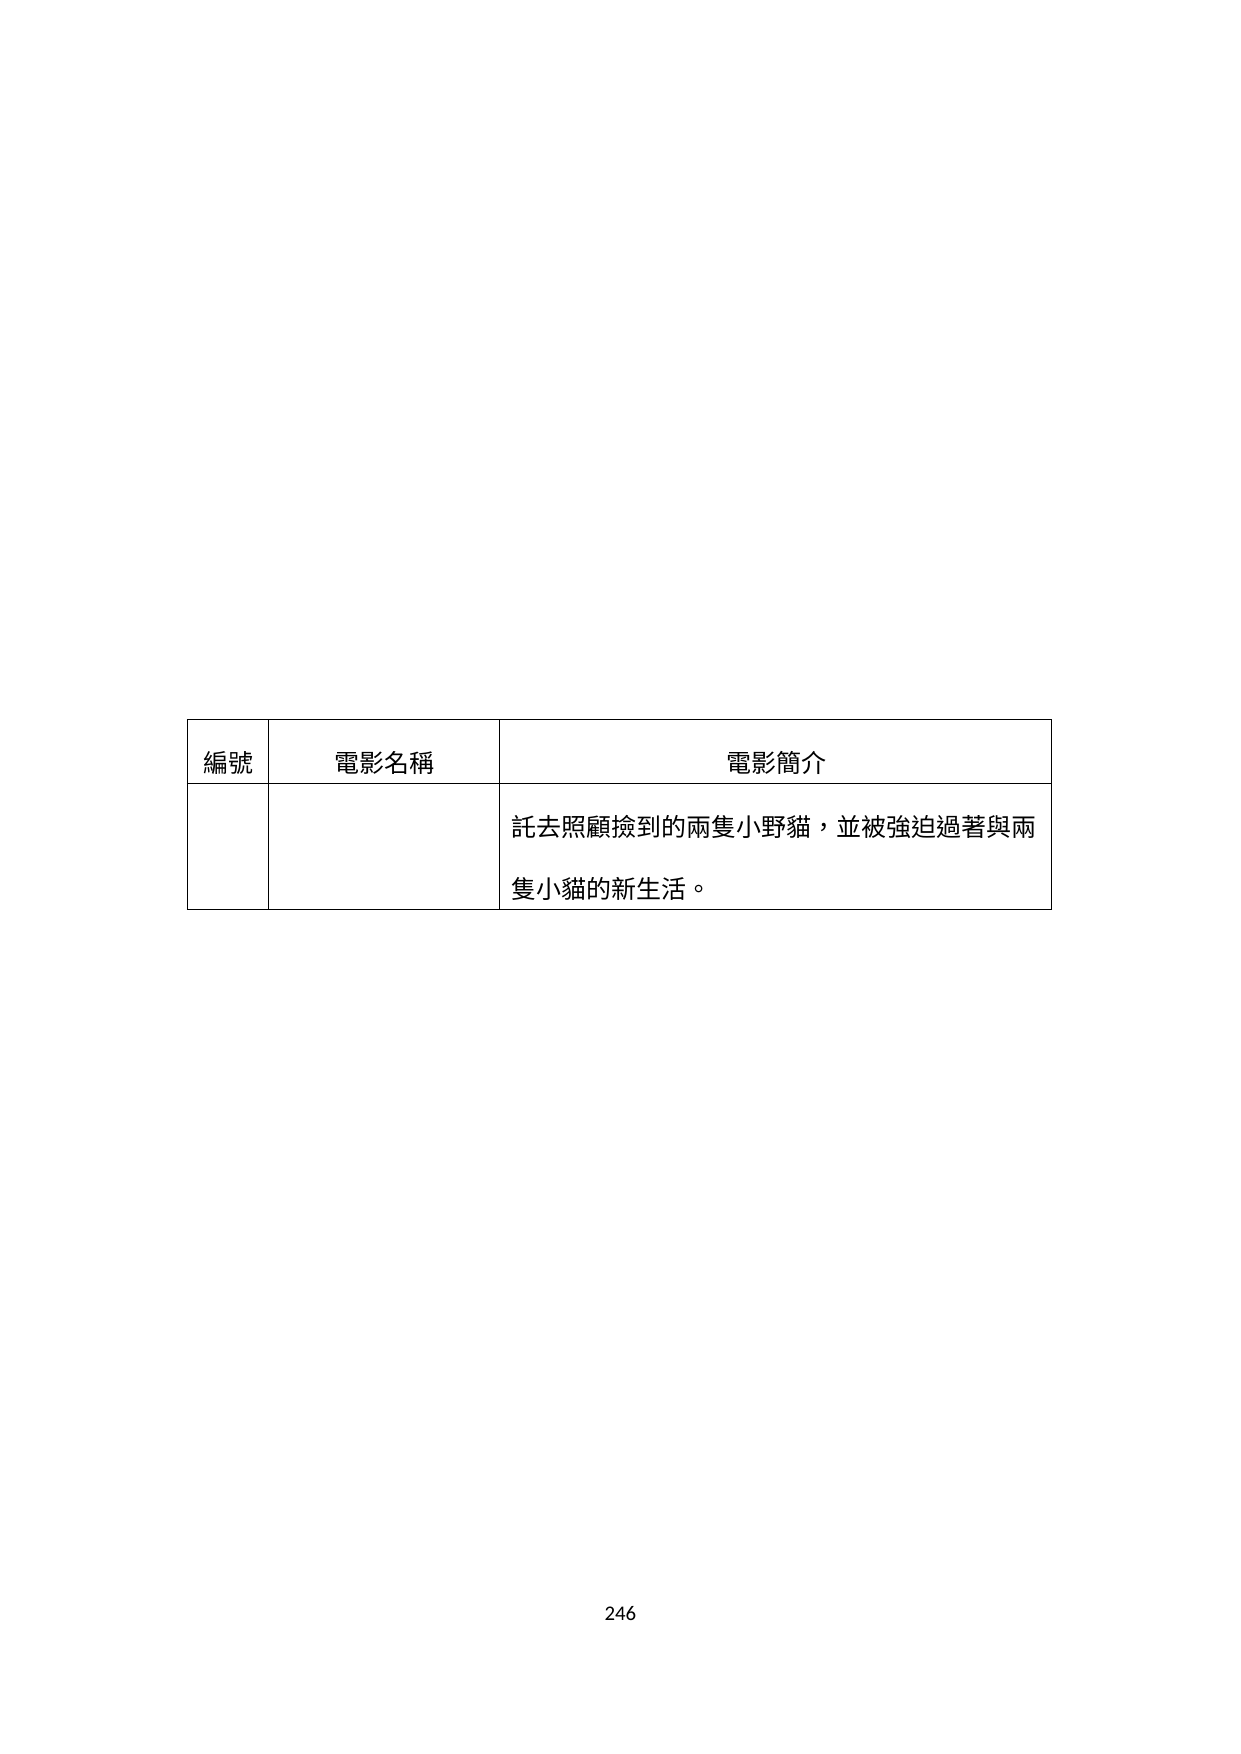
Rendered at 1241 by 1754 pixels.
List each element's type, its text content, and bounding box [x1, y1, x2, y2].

table_header 電影簡介 [500, 720, 1051, 783]
table_cell 託去照顧撿到的兩隻小野貓，並被強迫過著與兩隻小貓的新生活。 [500, 784, 1051, 909]
table_header 編號 [188, 720, 268, 783]
table_header 電影名稱 [269, 720, 499, 783]
table_cell [269, 784, 499, 909]
table_cell [188, 784, 268, 909]
